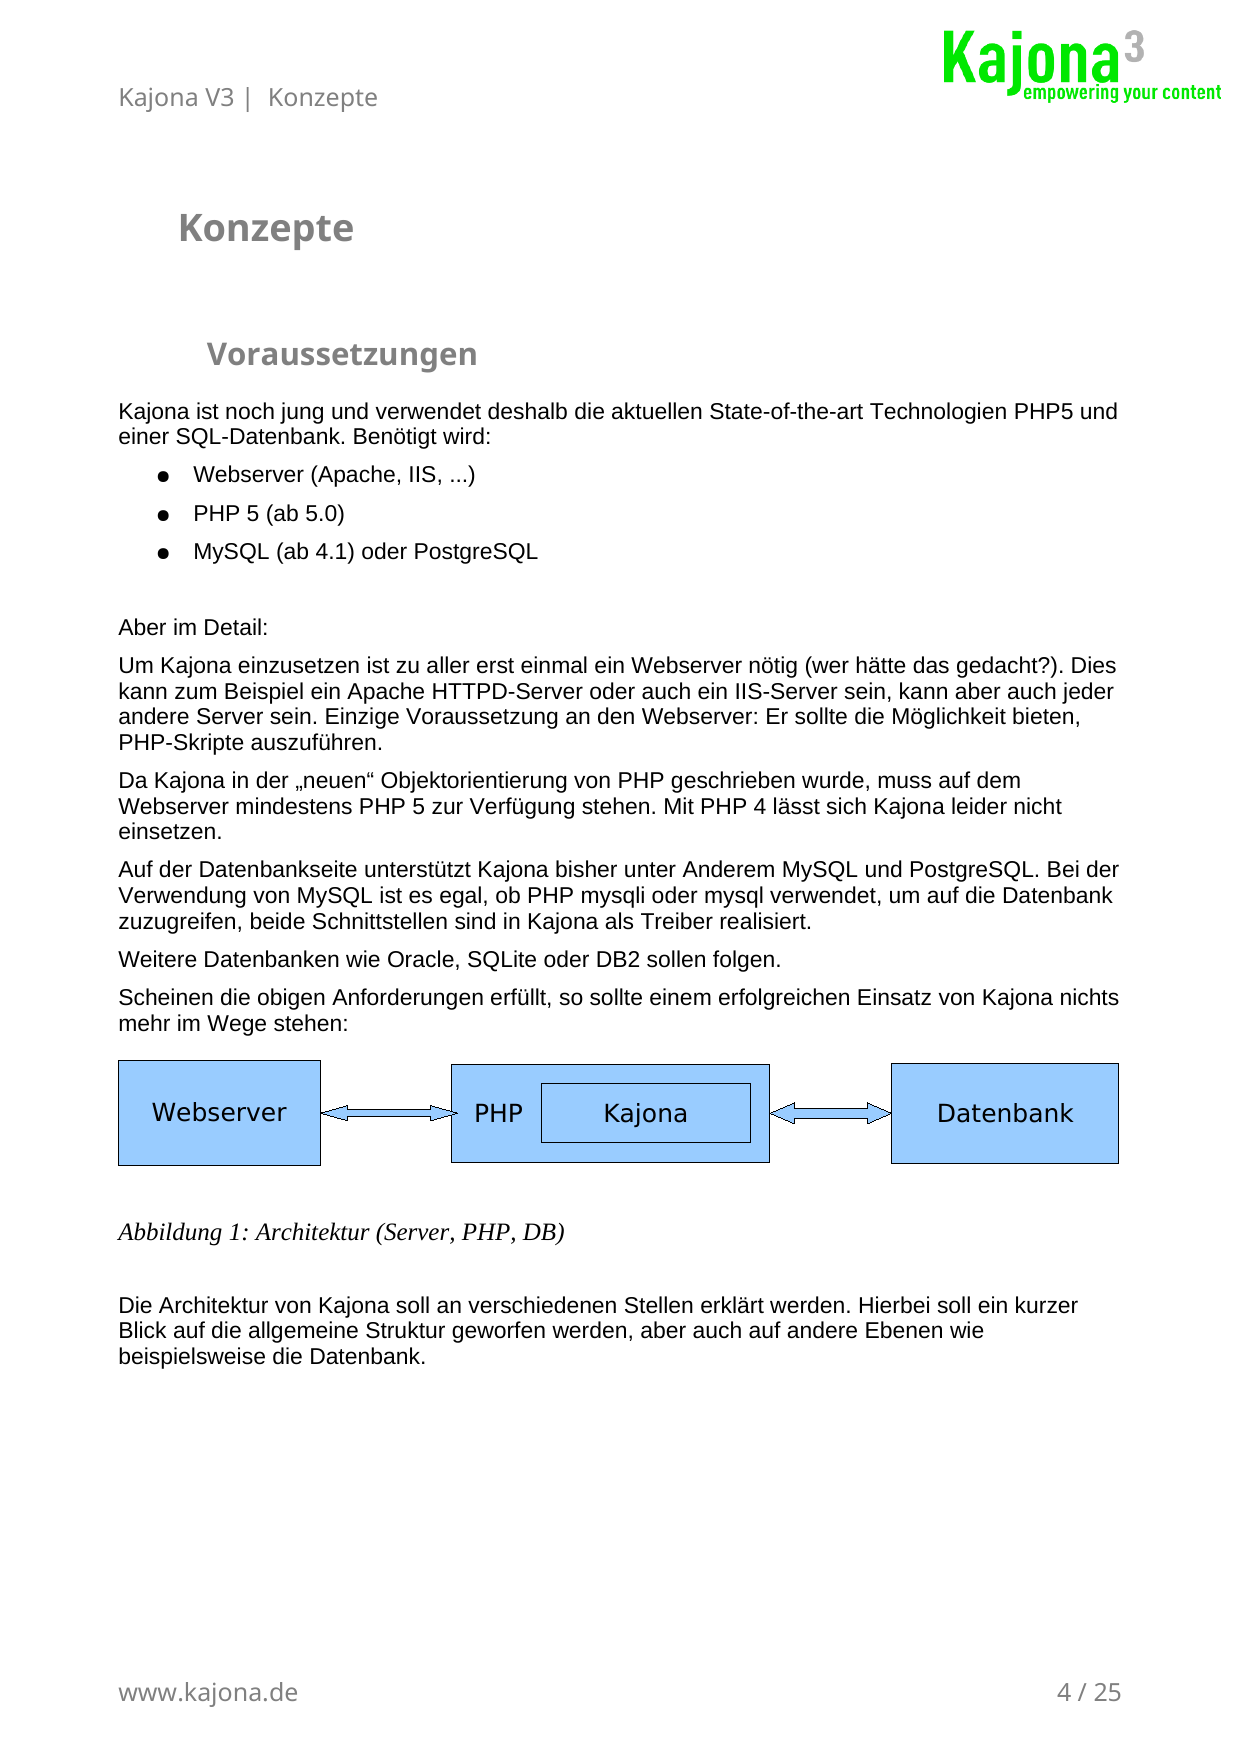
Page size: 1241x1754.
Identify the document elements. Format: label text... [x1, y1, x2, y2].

text Auf der Datenbankseite unterstützt Kajona bisher unter Anderem MySQL und PostgreSQL. Bei der Verwendung von MySQL ist es egal, ob PHP mysqli oder mysql verwendet, um auf die Datenbank zuzugreifen, beide Schnittstellen sind in Kajona als Treiber realisiert. [118, 857, 1122, 934]
picture [944, 30, 1221, 103]
text Weitere Datenbanken wie Oracle, SQLite oder DB2 sollen folgen. [118, 946, 1122, 972]
text Um Kajona einzusetzen ist zu aller erst einmal ein Webserver nötig (wer hätte das gedacht?). Dies kann zum Beispiel ein Apache HTTPD-Server oder auch ein IIS-Server sein, kann aber auch jeder andere Server sein. Einzige Voraussetzung an den Webserver: Er sollte die Möglichkeit bieten, PHP-Skripte auszuführen. [118, 653, 1122, 755]
subtitle Konzepte [118, 201, 1122, 253]
list MySQL (ab 4.1) oder PostgreSQL [156, 538, 1122, 564]
text Kajona ist noch jung und verwendet deshalb die aktuellen State-of-the-art Technologien PHP5 und einer SQL-Datenbank. Benötigt wird: [118, 398, 1122, 449]
text Aber im Detail: [118, 614, 1122, 640]
list PHP 5 (ab 5.0) [156, 500, 1122, 526]
text Abbildung 1: Architektur (Server, PHP, DB) [118, 1218, 1119, 1246]
text Scheinen die obigen Anforderungen erfüllt, so sollte einem erfolgreichen Einsatz von Kajona nichts mehr im Wege stehen: [118, 984, 1122, 1036]
list Webserver (Apache, IIS, ...) [156, 462, 1122, 488]
text Die Architektur von Kajona soll an verschiedenen Stellen erklärt werden. Hierbei soll ein kurzer Blick auf die allgemeine Struktur geworfen werden, aber auch auf andere Ebenen wie beispielsweise die Datenbank. [118, 1292, 1122, 1369]
subtitle Voraussetzungen [118, 332, 1122, 374]
text Da Kajona in der „neuen“ Objektorientierung von PHP geschrieben wurde, muss auf dem Webserver mindestens PHP 5 zur Verfügung stehen. Mit PHP 4 lässt sich Kajona leider nicht einsetzen. [118, 768, 1122, 844]
